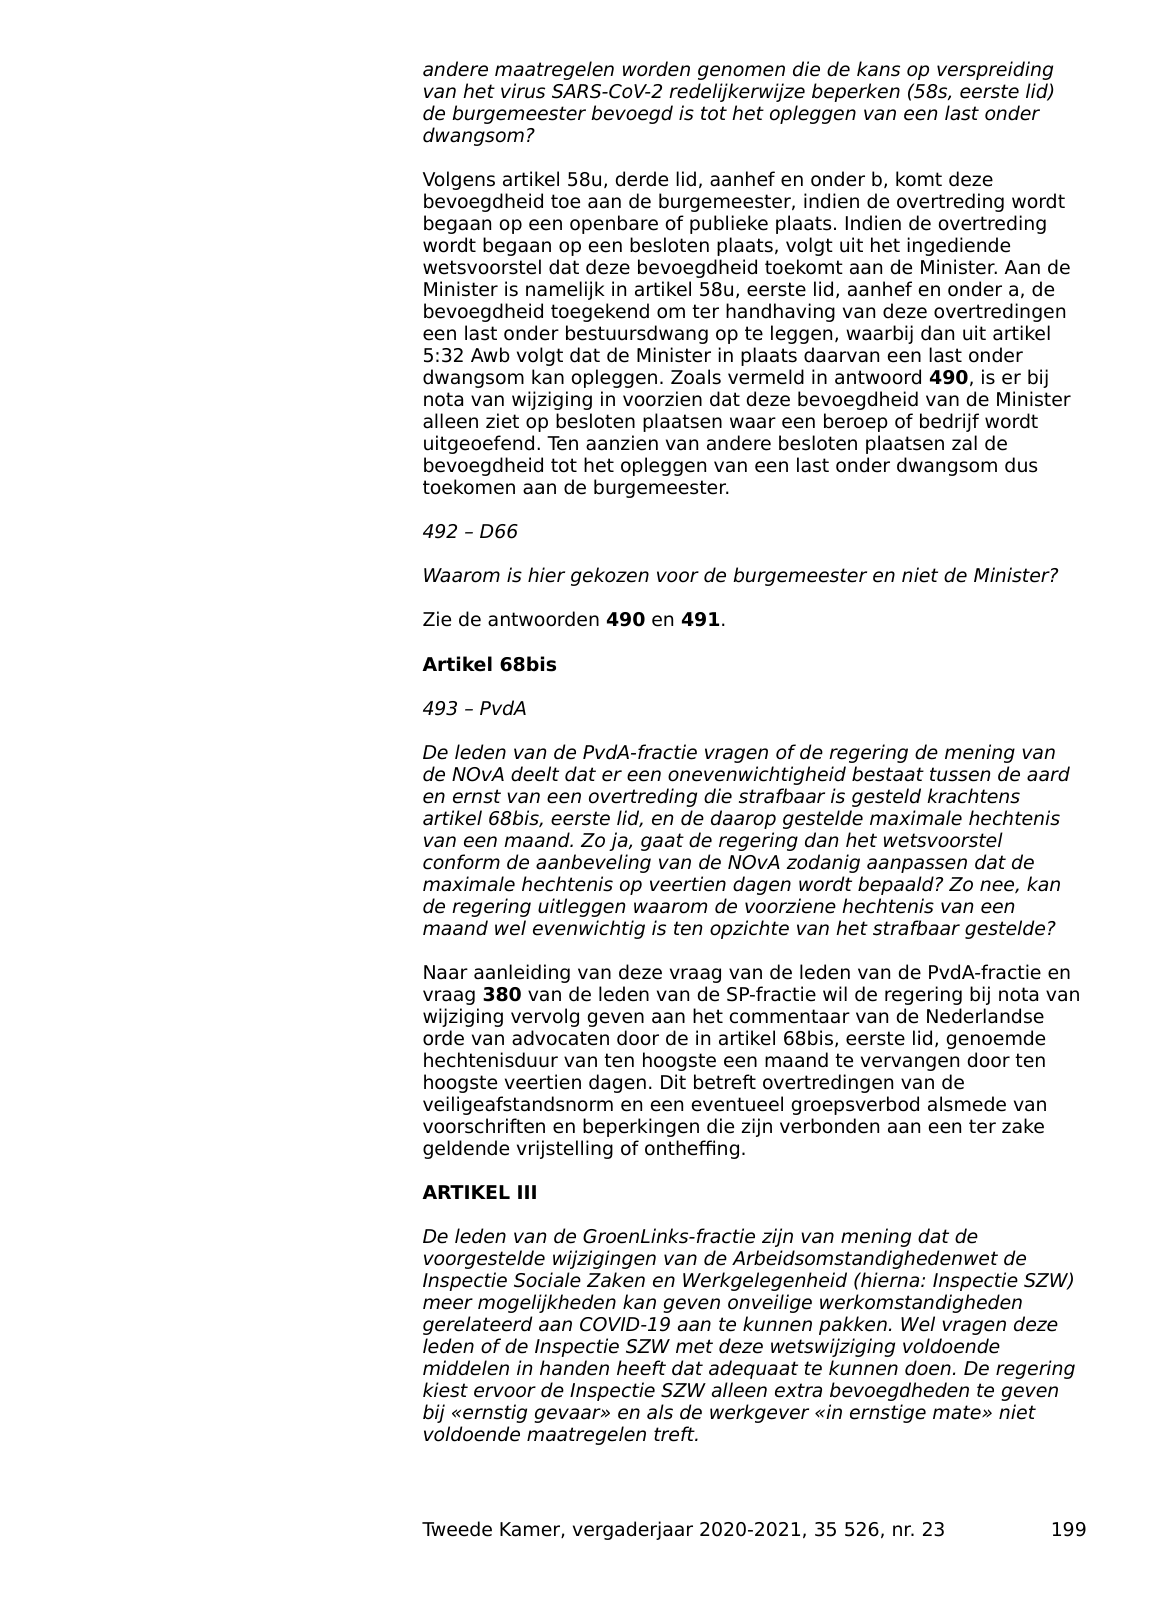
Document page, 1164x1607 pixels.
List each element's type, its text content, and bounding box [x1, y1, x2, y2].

text Naar aanleiding van deze vraag van de leden van de PvdA-fractie en vraag 380 van de leden van de SP-fractie wil de regering bij nota van wijziging vervolg geven aan het commentaar van de Nederlandse orde van advocaten door de in artikel 68bis, eerste lid, genoemde hechtenisduur van ten hoogste een maand te vervangen door ten hoogste veertien dagen. Dit betreft overtredingen van de veiligeafstandsnorm en een eventueel groepsverbod alsmede van voorschriften en beperkingen die zijn verbonden aan een ter zake geldende vrijstelling of ontheffing. [422, 962, 1087, 1160]
text Volgens artikel 58u, derde lid, aanhef en onder b, komt deze bevoegdheid toe aan de burgemeester, indien de overtreding wordt begaan op een openbare of publieke plaats. Indien de overtreding wordt begaan op een besloten plaats, volgt uit het ingediende wetsvoorstel dat deze bevoegdheid toekomt aan de Minister. Aan de Minister is namelijk in artikel 58u, eerste lid, aanhef en onder a, de bevoegdheid toegekend om ter handhaving van deze overtredingen een last onder bestuursdwang op te leggen, waarbij dan uit artikel 5:32 Awb volgt dat de Minister in plaats daarvan een last onder dwangsom kan opleggen. Zoals vermeld in antwoord 490, is er bij nota van wijziging in voorzien dat deze bevoegdheid van de Minister alleen ziet op besloten plaatsen waar een beroep of bedrijf wordt uitgeoefend. Ten aanzien van andere besloten plaatsen zal de bevoegdheid tot het opleggen van een last onder dwangsom dus toekomen aan de burgemeester. [422, 169, 1087, 499]
text De leden van de PvdA-fractie vragen of de regering de mening van de NOvA deelt dat er een onevenwichtigheid bestaat tussen de aard en ernst van een overtreding die strafbaar is gesteld krachtens artikel 68bis, eerste lid, en de daarop gestelde maximale hechtenis van een maand. Zo ja, gaat de regering dan het wetsvoorstel conform de aanbeveling van de NOvA zodanig aanpassen dat de maximale hechtenis op veertien dagen wordt bepaald? Zo nee, kan de regering uitleggen waarom de voorziene hechtenis van een maand wel evenwichtig is ten opzichte van het strafbaar gestelde? [422, 742, 1087, 940]
subtitle 493 – PvdA [422, 698, 1087, 720]
subtitle Artikel 68bis [422, 653, 1087, 676]
text Zie de antwoorden 490 en 491. [422, 609, 1087, 631]
text andere maatregelen worden genomen die de kans op verspreiding van het virus SARS-CoV-2 redelijkerwijze beperken (58s, eerste lid) de burgemeester bevoegd is tot het opleggen van een last onder dwangsom? [422, 59, 1087, 147]
subtitle 492 – D66 [422, 521, 1087, 543]
subtitle ARTIKEL III [422, 1182, 1087, 1204]
text De leden van de GroenLinks-fractie zijn van mening dat de voorgestelde wijzigingen van de Arbeidsomstandighedenwet de Inspectie Sociale Zaken en Werkgelegenheid (hierna: Inspectie SZW) meer mogelijkheden kan geven onveilige werkomstandigheden gerelateerd aan COVID-19 aan te kunnen pakken. Wel vragen deze leden of de Inspectie SZW met deze wetswijziging voldoende middelen in handen heeft dat adequaat te kunnen doen. De regering kiest ervoor de Inspectie SZW alleen extra bevoegdheden te geven bij «ernstig gevaar» en als de werkgever «in ernstige mate» niet voldoende maatregelen treft. [422, 1226, 1087, 1446]
text Waarom is hier gekozen voor de burgemeester en niet de Minister? [422, 565, 1087, 587]
